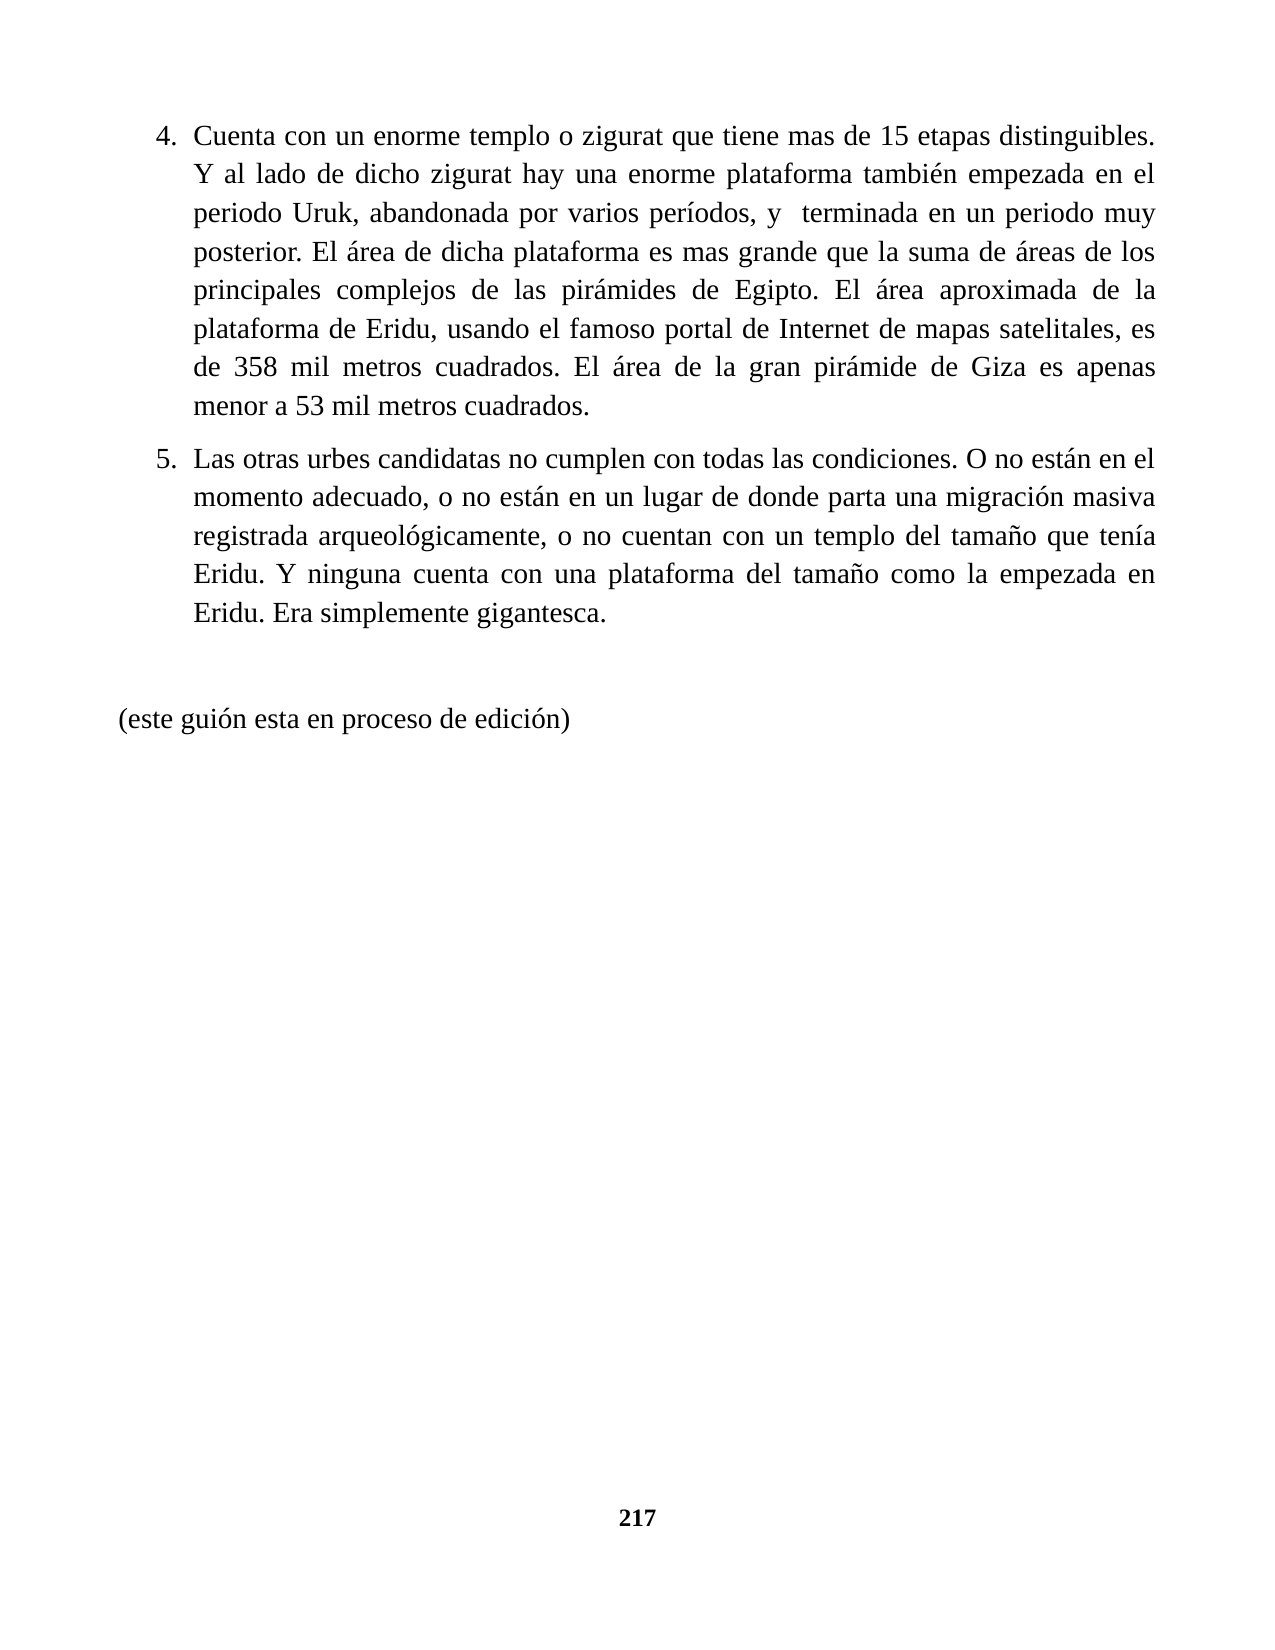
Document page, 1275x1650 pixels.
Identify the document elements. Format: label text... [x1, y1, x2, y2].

list Las otras urbes candidatas no cumplen con todas las condiciones. O no están en el momento adecuado, o no están en un lugar de donde parta una migración masiva registrada arqueológicamente, o no cuentan con un templo del tamaño que tenía Eridu. Y ninguna cuenta con una plataforma del tamaño como la empezada en Eridu. Era simplemente gigantesca. [156, 441, 1157, 629]
list Cuenta con un enorme templo o zigurat que tiene mas de 15 etapas distinguibles. Y al lado de dicho zigurat hay una enorme plataforma también empezada en el periodo Uruk, abandonada por varios períodos, y terminada en un periodo muy posterior. El área de dicha plataforma es mas grande que la suma de áreas de los principales complejos de las pirámides de Egipto. El área aproximada de la plataforma de Eridu, usando el famoso portal de Internet de mapas satelitales, es de 358 mil metros cuadrados. El área de la gran pirámide de Giza es apenas menor a 53 mil metros cuadrados. [156, 118, 1157, 421]
text (este guión esta en proceso de edición) [118, 701, 1157, 735]
